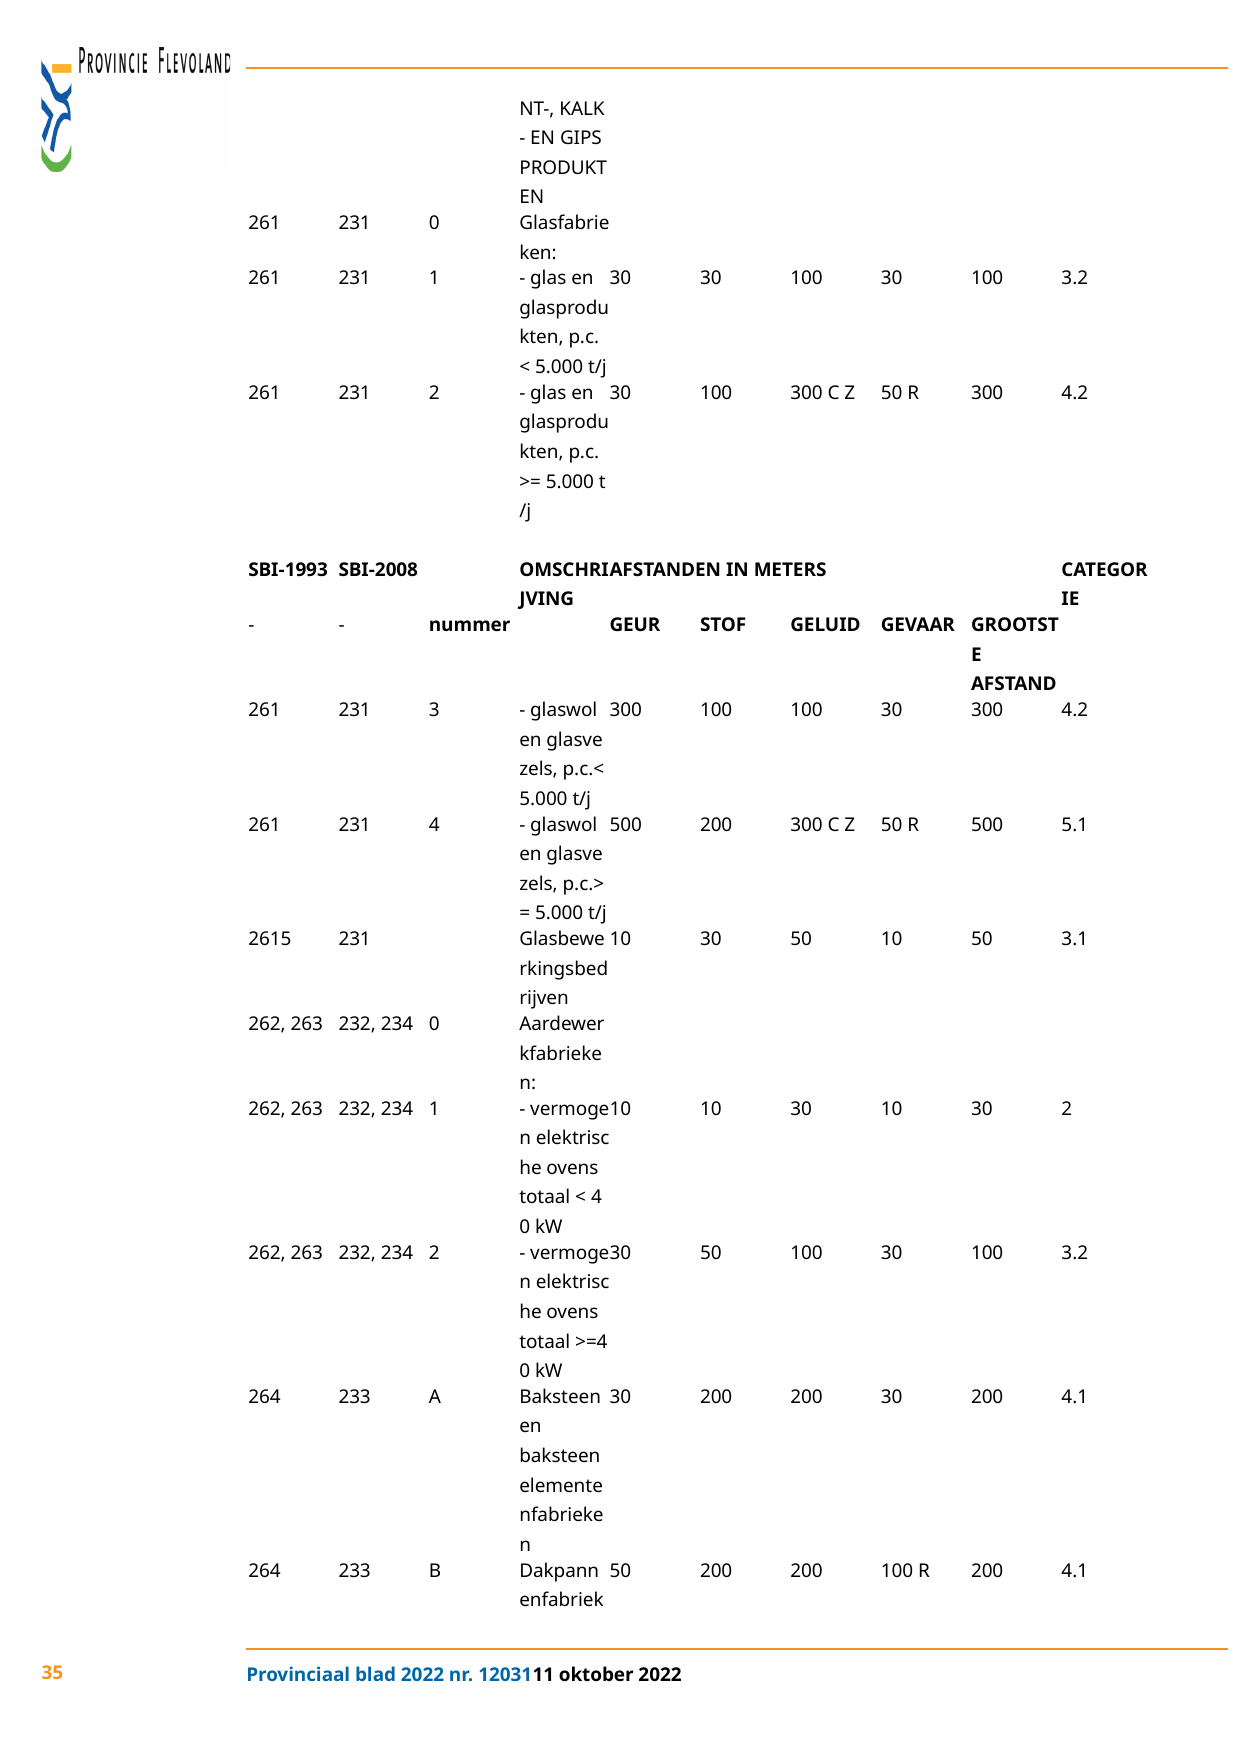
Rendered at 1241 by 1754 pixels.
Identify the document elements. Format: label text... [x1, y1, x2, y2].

table_cell [609, 95, 700, 209]
table_cell 231 [338, 811, 429, 925]
table_cell NT-, KALK- EN GIPSPRODUKTEN [519, 95, 609, 209]
table_cell 3 [429, 696, 519, 811]
table_cell 3.1 [1061, 925, 1152, 1010]
table_cell 2615 [248, 925, 338, 1010]
table_cell 261 [248, 811, 338, 925]
table_cell 262, 263 [248, 1239, 338, 1383]
table_cell 30 [609, 265, 700, 379]
table_cell 50 [790, 925, 881, 1010]
table_cell 3.2 [1061, 1239, 1152, 1383]
table_cell 262, 263 [248, 1010, 338, 1095]
table_cell 30 [881, 1239, 971, 1383]
table_cell 100 [700, 696, 790, 811]
table_cell 4.1 [1061, 1557, 1152, 1612]
table_cell 100 R [881, 1557, 971, 1612]
table_cell [609, 1010, 700, 1095]
table_cell [1061, 95, 1152, 209]
table_cell GEVAAR [881, 611, 971, 696]
table_cell 30 [881, 265, 971, 379]
table_cell - glaswol en glasvezels, p.c.>= 5.000 t/j [519, 811, 609, 925]
table_cell 200 [790, 1383, 881, 1557]
table_cell 0 [429, 1010, 519, 1095]
table_cell [700, 95, 790, 209]
table_cell [519, 611, 609, 696]
table_cell GELUID [790, 611, 881, 696]
table_cell [609, 209, 700, 264]
table_cell - glas en glasprodukten, p.c.>= 5.000 t/j [519, 379, 609, 523]
table_cell 1 [429, 265, 519, 379]
table_header CATEGORIE [1061, 556, 1152, 696]
table_cell - [248, 611, 338, 696]
table_cell 100 [790, 696, 881, 811]
picture [41, 47, 231, 172]
table_cell GEUR [609, 611, 700, 696]
table_cell STOF [700, 611, 790, 696]
table_cell 231 [338, 379, 429, 523]
table_cell 200 [700, 1557, 790, 1612]
table_cell 30 [700, 925, 790, 1010]
table_cell 100 [971, 1239, 1061, 1383]
table_cell 231 [338, 925, 429, 1010]
table_cell 50 [971, 925, 1061, 1010]
table_cell [790, 1010, 881, 1095]
table_cell 500 [971, 811, 1061, 925]
table_cell 10 [609, 1095, 700, 1239]
table_cell 261 [248, 379, 338, 523]
table_cell Aardewerkfabrieken: [519, 1010, 609, 1095]
table_cell [338, 95, 429, 209]
table_cell 261 [248, 696, 338, 811]
table_cell [429, 925, 519, 1010]
table_cell Glasbewerkingsbedrijven [519, 925, 609, 1010]
table_cell 261 [248, 265, 338, 379]
table_cell [700, 209, 790, 264]
table_cell 500 [609, 811, 700, 925]
table_cell GROOTSTE AFSTAND [971, 611, 1061, 696]
table_cell [790, 209, 881, 264]
table_cell 30 [609, 1239, 700, 1383]
table_header AFSTANDEN IN METERS [609, 556, 1061, 611]
table_cell 4.2 [1061, 696, 1152, 811]
table_cell Dakpannenfabriek [519, 1557, 609, 1612]
table_cell 100 [700, 379, 790, 523]
table_cell 2 [429, 379, 519, 523]
table_cell 300 [971, 696, 1061, 811]
table_cell 232, 234 [338, 1095, 429, 1239]
table_cell 200 [790, 1557, 881, 1612]
table_cell 200 [700, 811, 790, 925]
table_cell 264 [248, 1383, 338, 1557]
table_cell [971, 1010, 1061, 1095]
table_cell 200 [700, 1383, 790, 1557]
table_cell 50 R [881, 379, 971, 523]
table_cell 30 [881, 1383, 971, 1557]
table_cell 3.2 [1061, 265, 1152, 379]
table_cell 233 [338, 1557, 429, 1612]
table_cell - vermogen elektrische ovens totaal >=40 kW [519, 1239, 609, 1383]
table_header SBI-2008 [338, 556, 429, 611]
table_cell 300 [609, 696, 700, 811]
table_cell Baksteen en baksteenelementenfabrieken [519, 1383, 609, 1557]
table_header OMSCHRIJVING [519, 556, 609, 611]
table_cell - glaswol en glasvezels, p.c.< 5.000 t/j [519, 696, 609, 811]
table_cell 232, 234 [338, 1239, 429, 1383]
table_cell 231 [338, 265, 429, 379]
table_cell - vermogen elektrische ovens totaal < 40 kW [519, 1095, 609, 1239]
table_cell 300 C Z [790, 811, 881, 925]
table_cell [971, 209, 1061, 264]
table_cell [881, 95, 971, 209]
table_cell [1061, 1010, 1152, 1095]
table_cell B [429, 1557, 519, 1612]
table_cell 10 [700, 1095, 790, 1239]
table_cell 10 [881, 1095, 971, 1239]
table_cell [700, 1010, 790, 1095]
table_cell [1061, 209, 1152, 264]
table_cell 4 [429, 811, 519, 925]
table_cell [881, 1010, 971, 1095]
table_cell 30 [609, 1383, 700, 1557]
table_cell 30 [881, 696, 971, 811]
table_cell 50 R [881, 811, 971, 925]
table_cell 300 C Z [790, 379, 881, 523]
table_cell [971, 95, 1061, 209]
table_cell 264 [248, 1557, 338, 1612]
table_cell nummer [429, 611, 519, 696]
table_cell 0 [429, 209, 519, 264]
table_cell 30 [971, 1095, 1061, 1239]
table_cell 261 [248, 209, 338, 264]
table_header [429, 556, 519, 611]
table_cell 50 [700, 1239, 790, 1383]
table_cell 10 [881, 925, 971, 1010]
table_cell - glas en glasprodukten, p.c.< 5.000 t/j [519, 265, 609, 379]
table_cell 1 [429, 1095, 519, 1239]
table_cell 30 [609, 379, 700, 523]
table_cell 4.2 [1061, 379, 1152, 523]
table_cell [790, 95, 881, 209]
table_cell 4.1 [1061, 1383, 1152, 1557]
table_cell A [429, 1383, 519, 1557]
table_cell 50 [609, 1557, 700, 1612]
table_cell [881, 209, 971, 264]
table_cell 5.1 [1061, 811, 1152, 925]
table_cell Glasfabrieken: [519, 209, 609, 264]
table_cell 10 [609, 925, 700, 1010]
table_cell 200 [971, 1383, 1061, 1557]
table_cell 2 [1061, 1095, 1152, 1239]
table_cell 262, 263 [248, 1095, 338, 1239]
table_cell 231 [338, 696, 429, 811]
table_cell 100 [971, 265, 1061, 379]
table_header SBI-1993 [248, 556, 338, 611]
table_cell 232, 234 [338, 1010, 429, 1095]
table_cell 200 [971, 1557, 1061, 1612]
table_cell 300 [971, 379, 1061, 523]
table_cell - [338, 611, 429, 696]
table_cell 231 [338, 209, 429, 264]
table_cell [248, 95, 338, 209]
table_cell 100 [790, 265, 881, 379]
table_cell 233 [338, 1383, 429, 1557]
table_cell 2 [429, 1239, 519, 1383]
table_cell - [429, 95, 519, 209]
table_cell 30 [790, 1095, 881, 1239]
table_cell 100 [790, 1239, 881, 1383]
table_cell 30 [700, 265, 790, 379]
